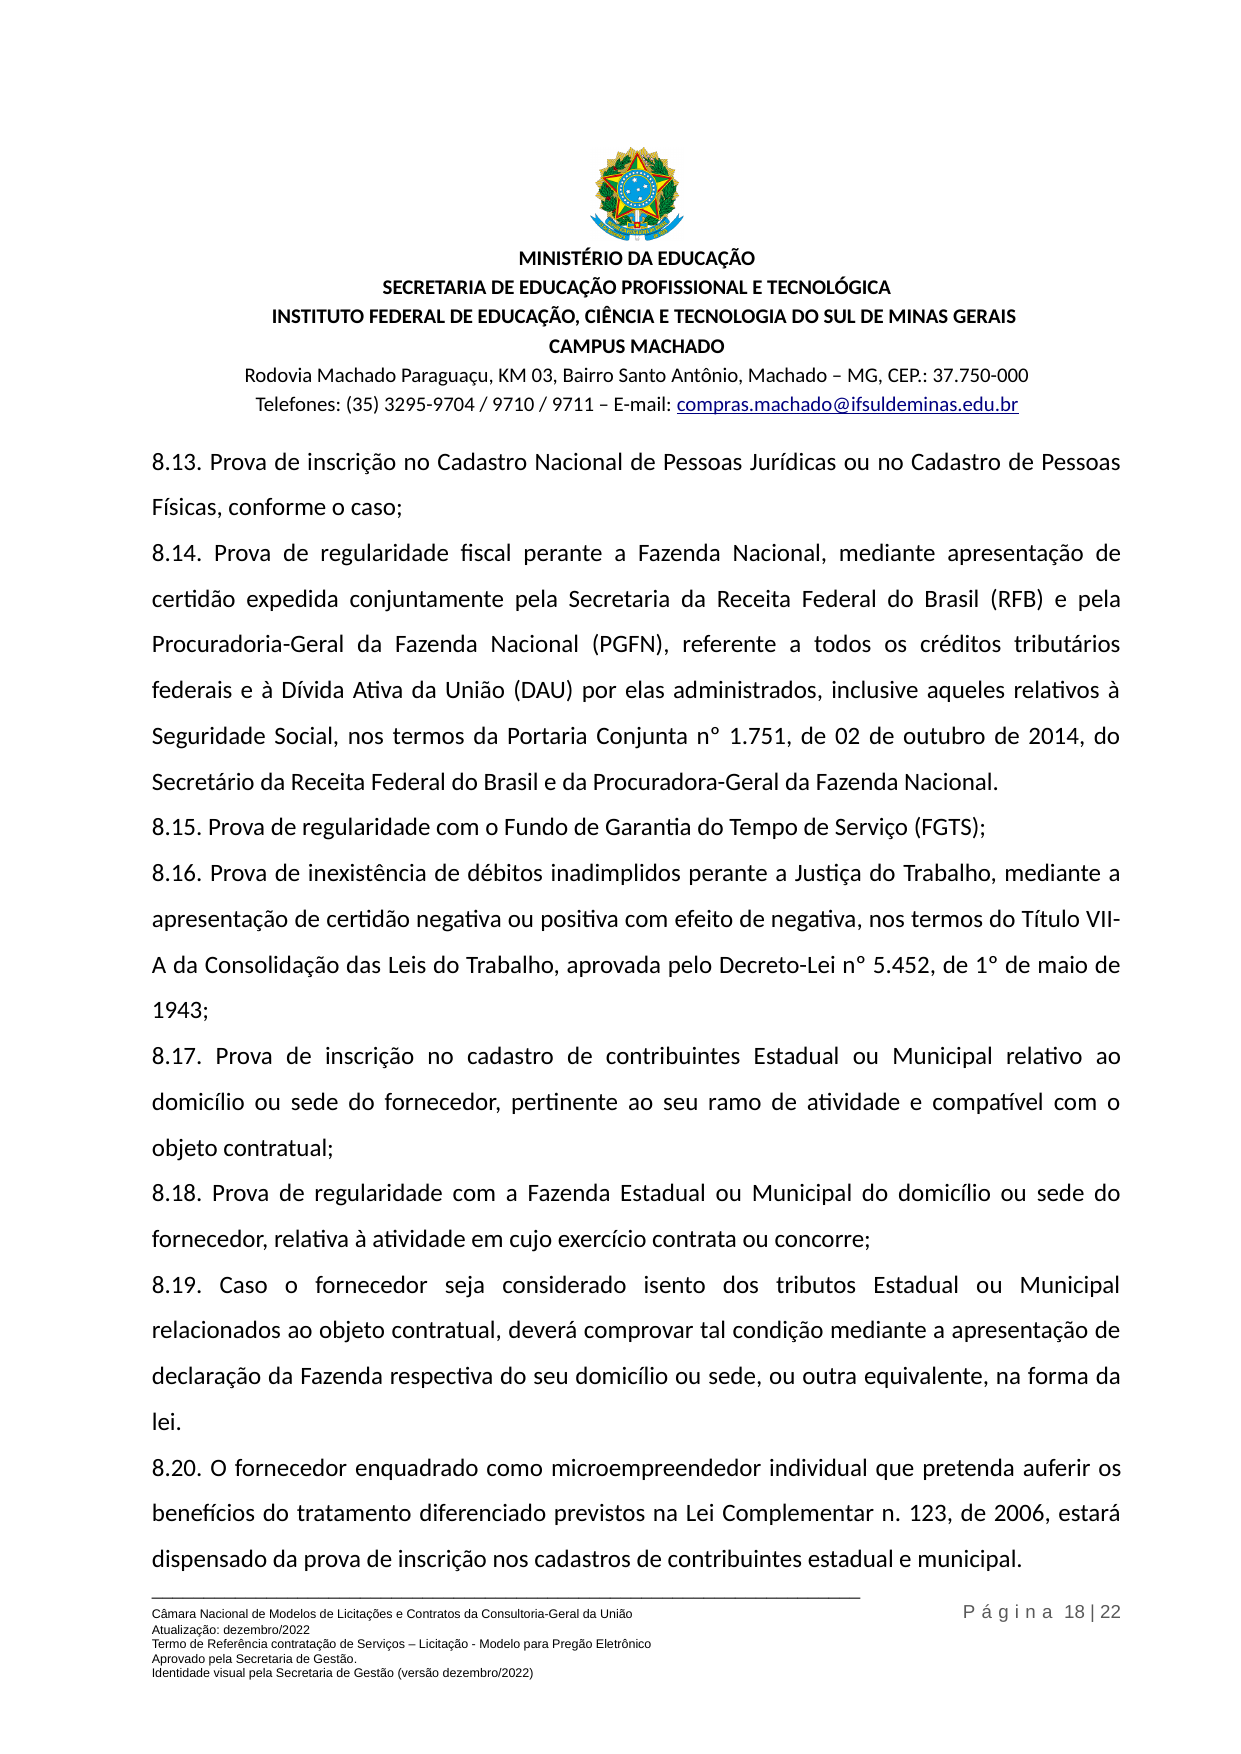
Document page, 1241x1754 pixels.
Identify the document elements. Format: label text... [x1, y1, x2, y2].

text 8.16. Prova de inexistência de débitos inadimplidos perante a Justiça do Trabalho, mediante a apresentação de certidão negativa ou positiva com efeito de negativa, nos termos do Título VII-A da Consolidação das Leis do Trabalho, aprovada pelo Decreto-Lei nº 5.452, de 1º de maio de 1943; [152, 857, 1122, 1025]
text 8.17. Prova de inscrição no cadastro de contribuintes Estadual ou Municipal relativo ao domicílio ou sede do fornecedor, pertinente ao seu ramo de atividade e compatível com o objeto contratual; [152, 1040, 1122, 1162]
picture [590, 147, 684, 241]
picture [656, 223, 665, 228]
picture [652, 219, 684, 241]
text 8.20. O fornecedor enquadrado como microempreendedor individual que pretenda auferir os benefícios do tratamento diferenciado previstos na Lei Complementar n. 123, de 2006, estará dispensado da prova de inscrição nos cadastros de contribuintes estadual e municipal. [152, 1452, 1122, 1574]
picture [630, 236, 645, 241]
text 8.15. Prova de regularidade com o Fundo de Garantia do Tempo de Serviço (FGTS); [152, 812, 1122, 842]
text 8.19. Caso o fornecedor seja considerado isento dos tributos Estadual ou Municipal relacionados ao objeto contratual, deverá comprovar tal condição mediante a apresentação de declaração da Fazenda respectiva do seu domicílio ou sede, ou outra equivalente, na forma da lei. [152, 1269, 1122, 1437]
text 8.14. Prova de regularidade fiscal perante a Fazenda Nacional, mediante apresentação de certidão expedida conjuntamente pela Secretaria da Receita Federal do Brasil (RFB) e pela Procuradoria-Geral da Fazenda Nacional (PGFN), referente a todos os créditos tributários federais e à Dívida Ativa da União (DAU) por elas administrados, inclusive aqueles relativos à Seguridade Social, nos termos da Portaria Conjunta nº 1.751, de 02 de outubro de 2014, do Secretário da Receita Federal do Brasil e da Procuradora-Geral da Fazenda Nacional. [152, 537, 1122, 796]
text 8.13. Prova de inscrição no Cadastro Nacional de Pessoas Jurídicas ou no Cadastro de Pessoas Físicas, conforme o caso; [152, 446, 1122, 522]
text 8.18. Prova de regularidade com a Fazenda Estadual ou Municipal do domicílio ou sede do fornecedor, relativa à atividade em cujo exercício contrata ou concorre; [152, 1177, 1122, 1254]
